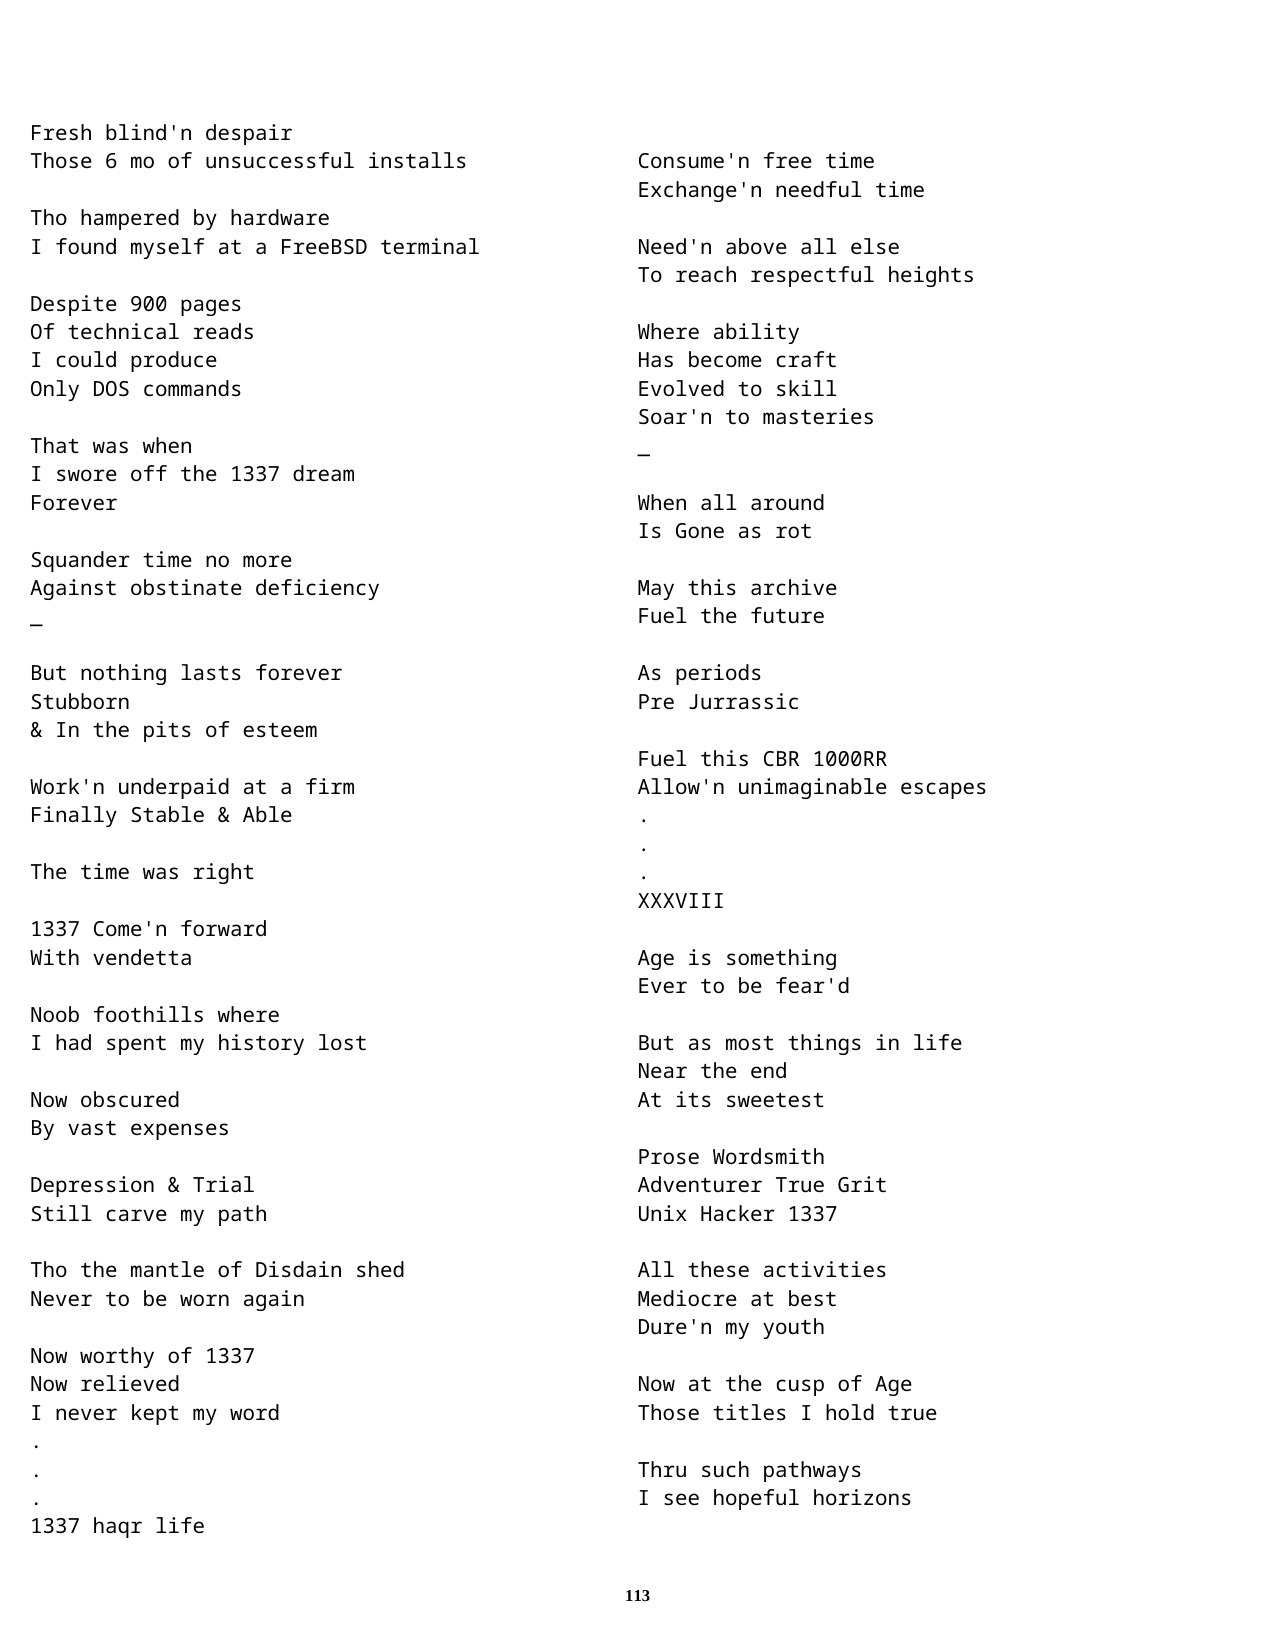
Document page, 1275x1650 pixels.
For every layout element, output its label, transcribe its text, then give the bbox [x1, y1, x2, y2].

text Fuel the future [637, 602, 1245, 630]
text Now obscured [30, 1085, 637, 1113]
text _ [637, 431, 1245, 459]
text Squander time no more [30, 545, 637, 573]
text 1337 Come'n forward [30, 914, 637, 943]
text With vendetta [30, 943, 637, 971]
text But nothing lasts forever [30, 658, 637, 687]
text . [30, 1426, 637, 1455]
text Has become craft [637, 346, 1245, 374]
text Only DOS commands [30, 374, 637, 402]
text Now worthy of 1337 [30, 1341, 637, 1369]
text Near the end [637, 1057, 1245, 1085]
text All these activities [637, 1256, 1245, 1284]
text Mediocre at best [637, 1284, 1245, 1312]
text I found myself at a FreeBSD terminal [30, 232, 637, 260]
text Soar'n to masteries [637, 402, 1245, 431]
text Is Gone as rot [637, 516, 1245, 545]
text I swore off the 1337 dream [30, 459, 637, 488]
text May this archive [637, 573, 1245, 602]
text By vast expenses [30, 1113, 637, 1142]
text Noob foothills where [30, 1000, 637, 1028]
text Work'n underpaid at a firm [30, 772, 637, 801]
text Dure'n my youth [637, 1312, 1245, 1341]
text Despite 900 pages [30, 289, 637, 317]
text That was when [30, 431, 637, 459]
text Never to be worn again [30, 1284, 637, 1312]
text Evolved to skill [637, 374, 1245, 402]
text I never kept my word [30, 1398, 637, 1426]
text Stubborn [30, 687, 637, 715]
text . [30, 1483, 637, 1512]
text Fresh blind'n despair [30, 118, 637, 147]
text Exchange'n needful time [637, 175, 1245, 203]
text Age is something [637, 943, 1245, 971]
text & In the pits of esteem [30, 715, 637, 744]
text Consume'n free time [637, 147, 1245, 175]
text I see hopeful horizons [637, 1483, 1245, 1512]
text Those titles I hold true [637, 1398, 1245, 1426]
text . [637, 801, 1245, 829]
text Allow'n unimaginable escapes [637, 772, 1245, 801]
text Fuel this CBR 1000RR [637, 744, 1245, 772]
text But as most things in life [637, 1028, 1245, 1057]
text Depression & Trial [30, 1170, 637, 1199]
text Pre Jurrassic [637, 687, 1245, 715]
text _ [30, 602, 637, 630]
text XXXVIII [637, 886, 1245, 914]
text To reach respectful heights [637, 260, 1245, 289]
text I could produce [30, 346, 637, 374]
text Ever to be fear'd [637, 971, 1245, 1000]
text When all around [637, 488, 1245, 516]
text . [30, 1455, 637, 1483]
text . [637, 857, 1245, 886]
text Still carve my path [30, 1199, 637, 1227]
text Need'n above all else [637, 232, 1245, 260]
text Unix Hacker 1337 [637, 1199, 1245, 1227]
text Now relieved [30, 1369, 637, 1398]
text Against obstinate deficiency [30, 573, 637, 602]
text Adventurer True Grit [637, 1170, 1245, 1199]
text Finally Stable & Able [30, 801, 637, 829]
text The time was right [30, 857, 637, 886]
text Of technical reads [30, 317, 637, 346]
text 1337 haqr life [30, 1512, 637, 1540]
text As periods [637, 658, 1245, 687]
text I had spent my history lost [30, 1028, 637, 1057]
text Where ability [637, 317, 1245, 346]
text Prose Wordsmith [637, 1142, 1245, 1170]
text Tho hampered by hardware [30, 203, 637, 232]
text At its sweetest [637, 1085, 1245, 1113]
text Forever [30, 488, 637, 516]
text . [637, 829, 1245, 857]
text Thru such pathways [637, 1455, 1245, 1483]
text Those 6 mo of unsuccessful installs [30, 147, 637, 175]
text Now at the cusp of Age [637, 1369, 1245, 1398]
text Tho the mantle of Disdain shed [30, 1256, 637, 1284]
